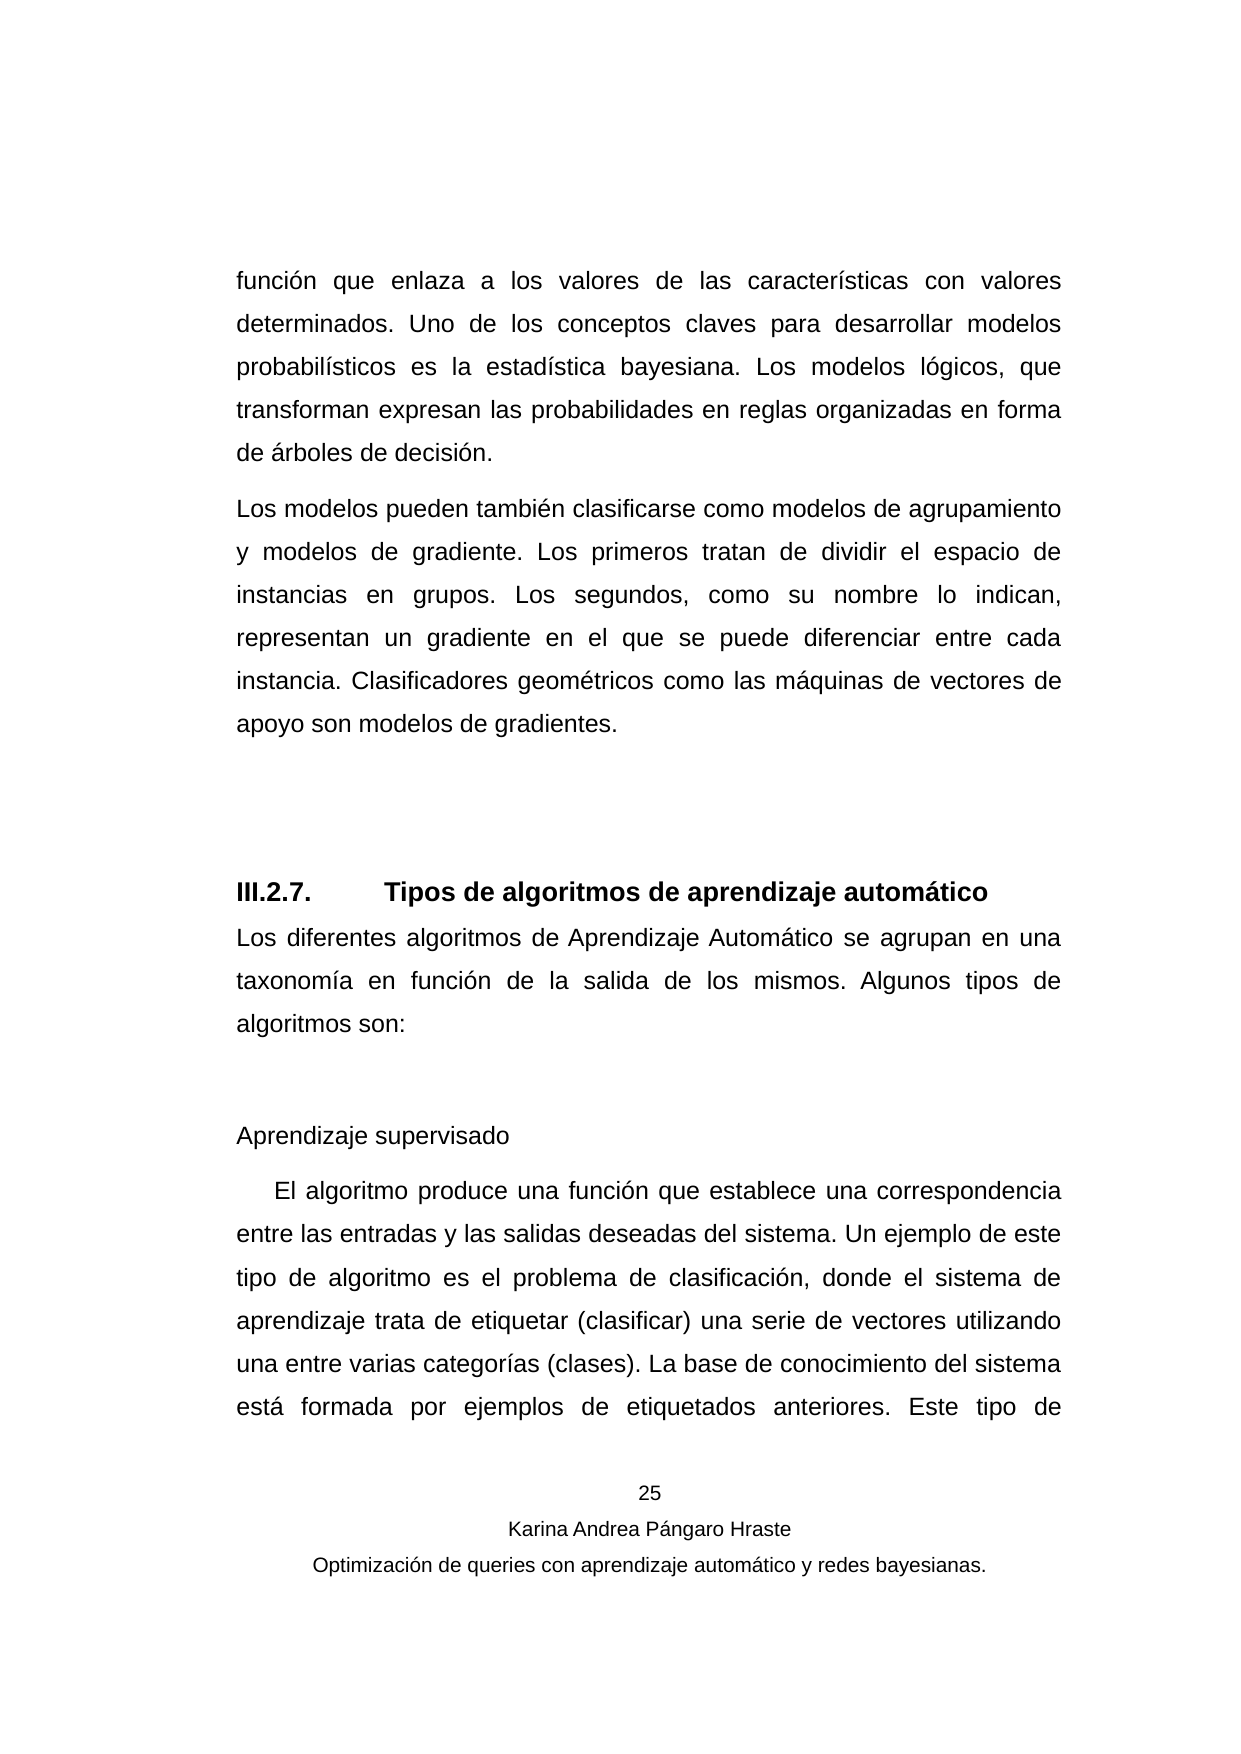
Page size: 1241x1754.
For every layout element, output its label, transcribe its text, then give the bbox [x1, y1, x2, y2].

subtitle Tipos de algoritmos de aprendizaje automático [236, 876, 1063, 908]
text Los modelos pueden también clasificarse como modelos de agrupamiento y modelos de gradiente. Los primeros tratan de dividir el espacio de instancias en grupos. Los segundos, como su nombre lo indican, representan un gradiente en el que se puede diferenciar entre cada instancia. Clasificadores geométricos como las máquinas de vectores de apoyo son modelos de gradientes. [236, 494, 1063, 738]
text Aprendizaje supervisado [236, 1121, 1063, 1149]
text Los diferentes algoritmos de Aprendizaje Automático se agrupan en una taxonomía en función de la salida de los mismos. Algunos tipos de algoritmos son: [236, 923, 1063, 1038]
text función que enlaza a los valores de las características con valores determinados. Uno de los conceptos claves para desarrollar modelos probabilísticos es la estadística bayesiana. Los modelos lógicos, que transforman expresan las probabilidades en reglas organizadas en forma de árboles de decisión. [236, 266, 1063, 467]
text El algoritmo produce una función que establece una correspondencia entre las entradas y las salidas deseadas del sistema. Un ejemplo de este tipo de algoritmo es el problema de clasificación, donde el sistema de aprendizaje trata de etiquetar (clasificar) una serie de vectores utilizando una entre varias categorías (clases). La base de conocimiento del sistema está formada por ejemplos de etiquetados anteriores. Este tipo de [236, 1176, 1063, 1421]
